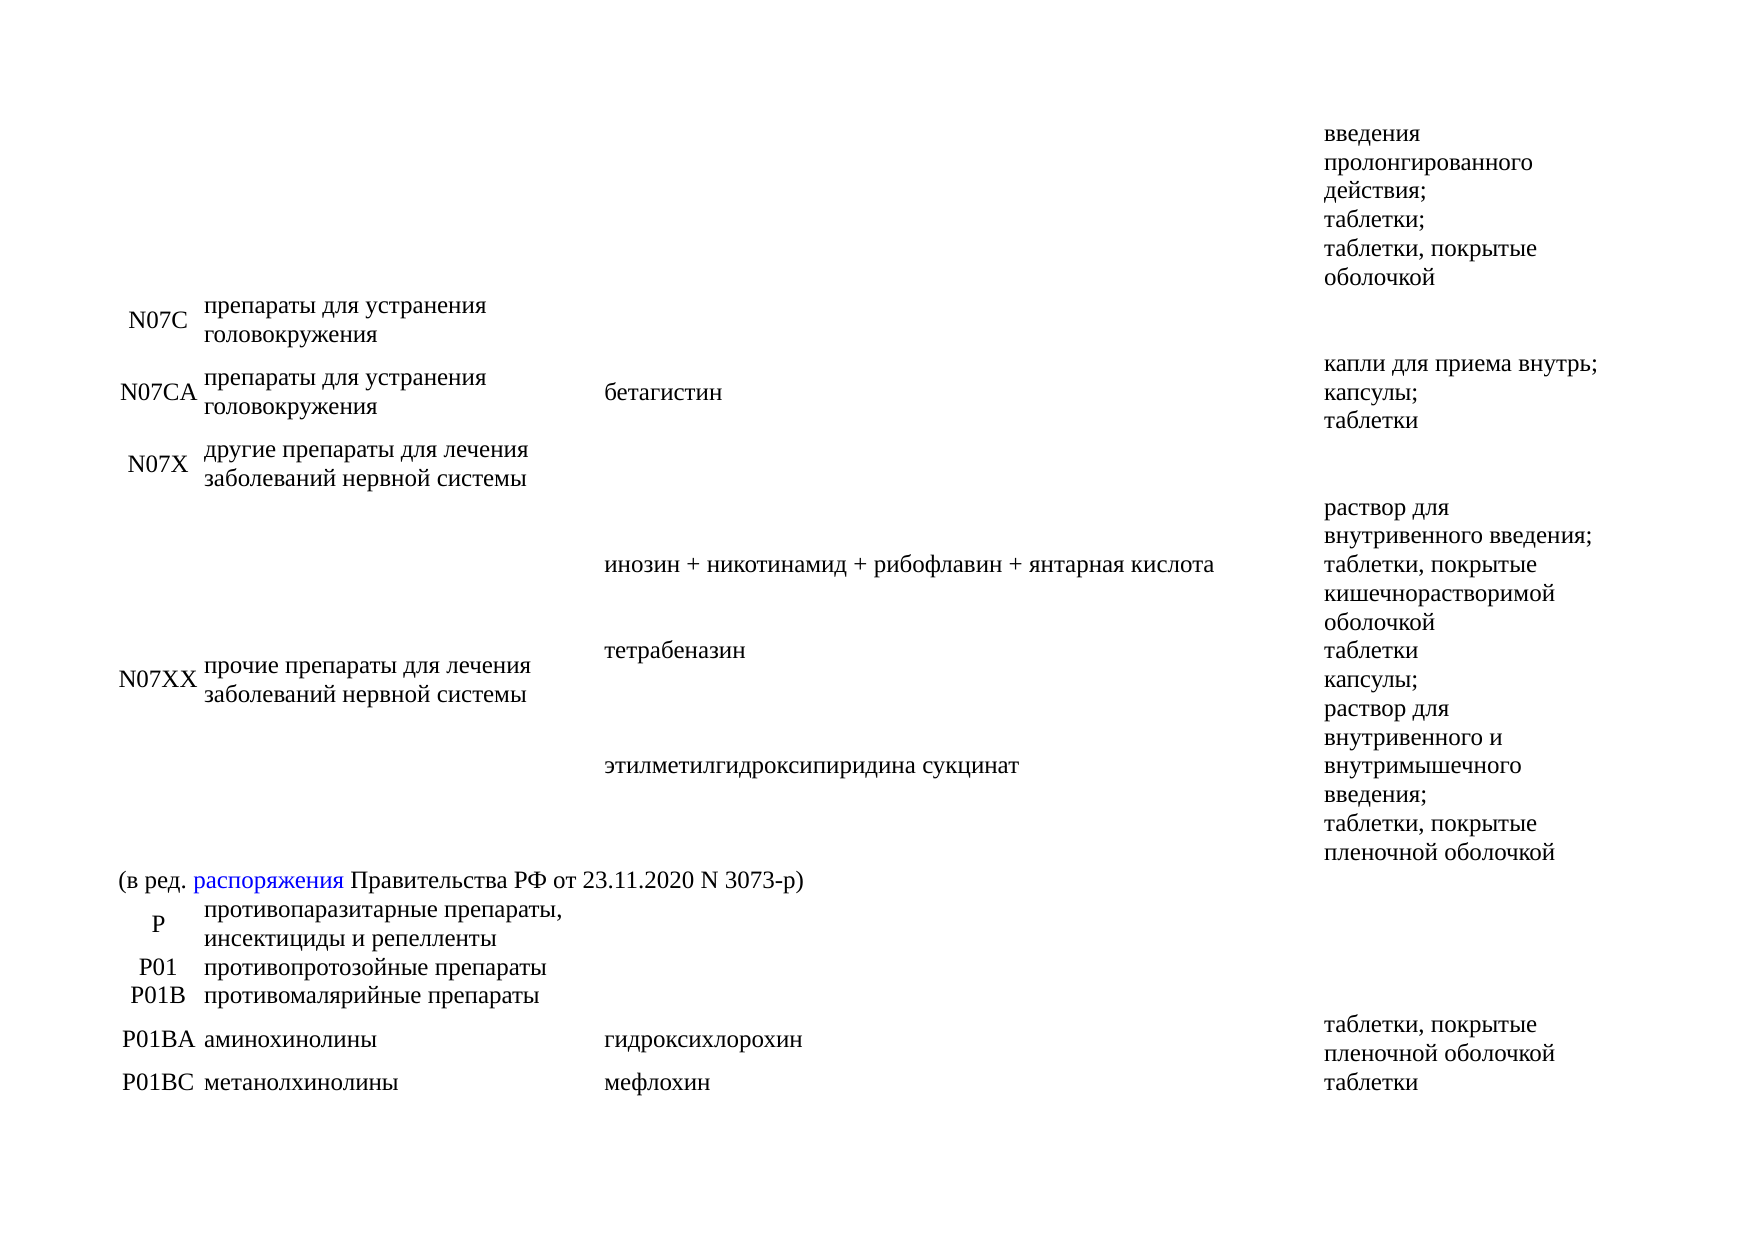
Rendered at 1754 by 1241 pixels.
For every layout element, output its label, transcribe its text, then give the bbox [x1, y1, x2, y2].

table_cell этилметилгидроксипиридина сукцинат [604, 664, 1324, 866]
table_cell [604, 291, 1324, 348]
table_cell P01 [118, 952, 204, 981]
table_cell [1324, 291, 1607, 348]
table_cell [1324, 894, 1607, 952]
table_cell противопаразитарные препараты, инсектициды и репелленты [204, 894, 604, 952]
table_cell раствор для внутривенного введения; таблетки, покрытые кишечнорастворимой оболочкой [1324, 492, 1607, 636]
table_cell противомалярийные препараты [204, 981, 604, 1009]
table_cell прочие препараты для лечения заболеваний нервной системы [204, 492, 604, 866]
table_cell аминохинолины [204, 1009, 604, 1067]
table_cell [1324, 952, 1607, 981]
table_cell таблетки [1324, 1067, 1607, 1096]
table_cell бетагистин [604, 348, 1324, 434]
table_cell таблетки, покрытые пленочной оболочкой [1324, 1009, 1607, 1067]
table_cell [604, 434, 1324, 492]
table_cell капсулы; раствор для внутривенного и внутримышечного введения; таблетки, покрытые пленочной оболочкой [1324, 664, 1607, 866]
table_cell таблетки [1324, 636, 1607, 664]
table_cell (в ред. распоряжения Правительства РФ от 23.11.2020 N 3073-р) [118, 866, 1607, 894]
table_cell N07X [118, 434, 204, 492]
table_cell P01BC [118, 1067, 204, 1096]
table_cell N07CA [118, 348, 204, 434]
table_cell [604, 118, 1324, 291]
table_cell P [118, 894, 204, 952]
table_cell капли для приема внутрь; капсулы; таблетки [1324, 348, 1607, 434]
table_cell метанолхинолины [204, 1067, 604, 1096]
table_cell P01BA [118, 1009, 204, 1067]
table_cell N07C [118, 291, 204, 348]
table_cell препараты для устранения головокружения [204, 348, 604, 434]
table_cell [604, 981, 1324, 1009]
table_cell P01B [118, 981, 204, 1009]
table_cell [118, 118, 204, 291]
table_cell [604, 952, 1324, 981]
table_cell гидроксихлорохин [604, 1009, 1324, 1067]
table_cell [1324, 434, 1607, 492]
table_cell [204, 118, 604, 291]
table_cell другие препараты для лечения заболеваний нервной системы [204, 434, 604, 492]
table_cell тетрабеназин [604, 636, 1324, 664]
table_cell мефлохин [604, 1067, 1324, 1096]
table_cell противопротозойные препараты [204, 952, 604, 981]
table_cell [604, 894, 1324, 952]
table_cell N07XX [118, 492, 204, 866]
table_cell препараты для устранения головокружения [204, 291, 604, 348]
table_cell введения пролонгированного действия; таблетки; таблетки, покрытые оболочкой [1324, 118, 1607, 291]
table_cell [1324, 981, 1607, 1009]
table_cell инозин + никотинамид + рибофлавин + янтарная кислота [604, 492, 1324, 636]
